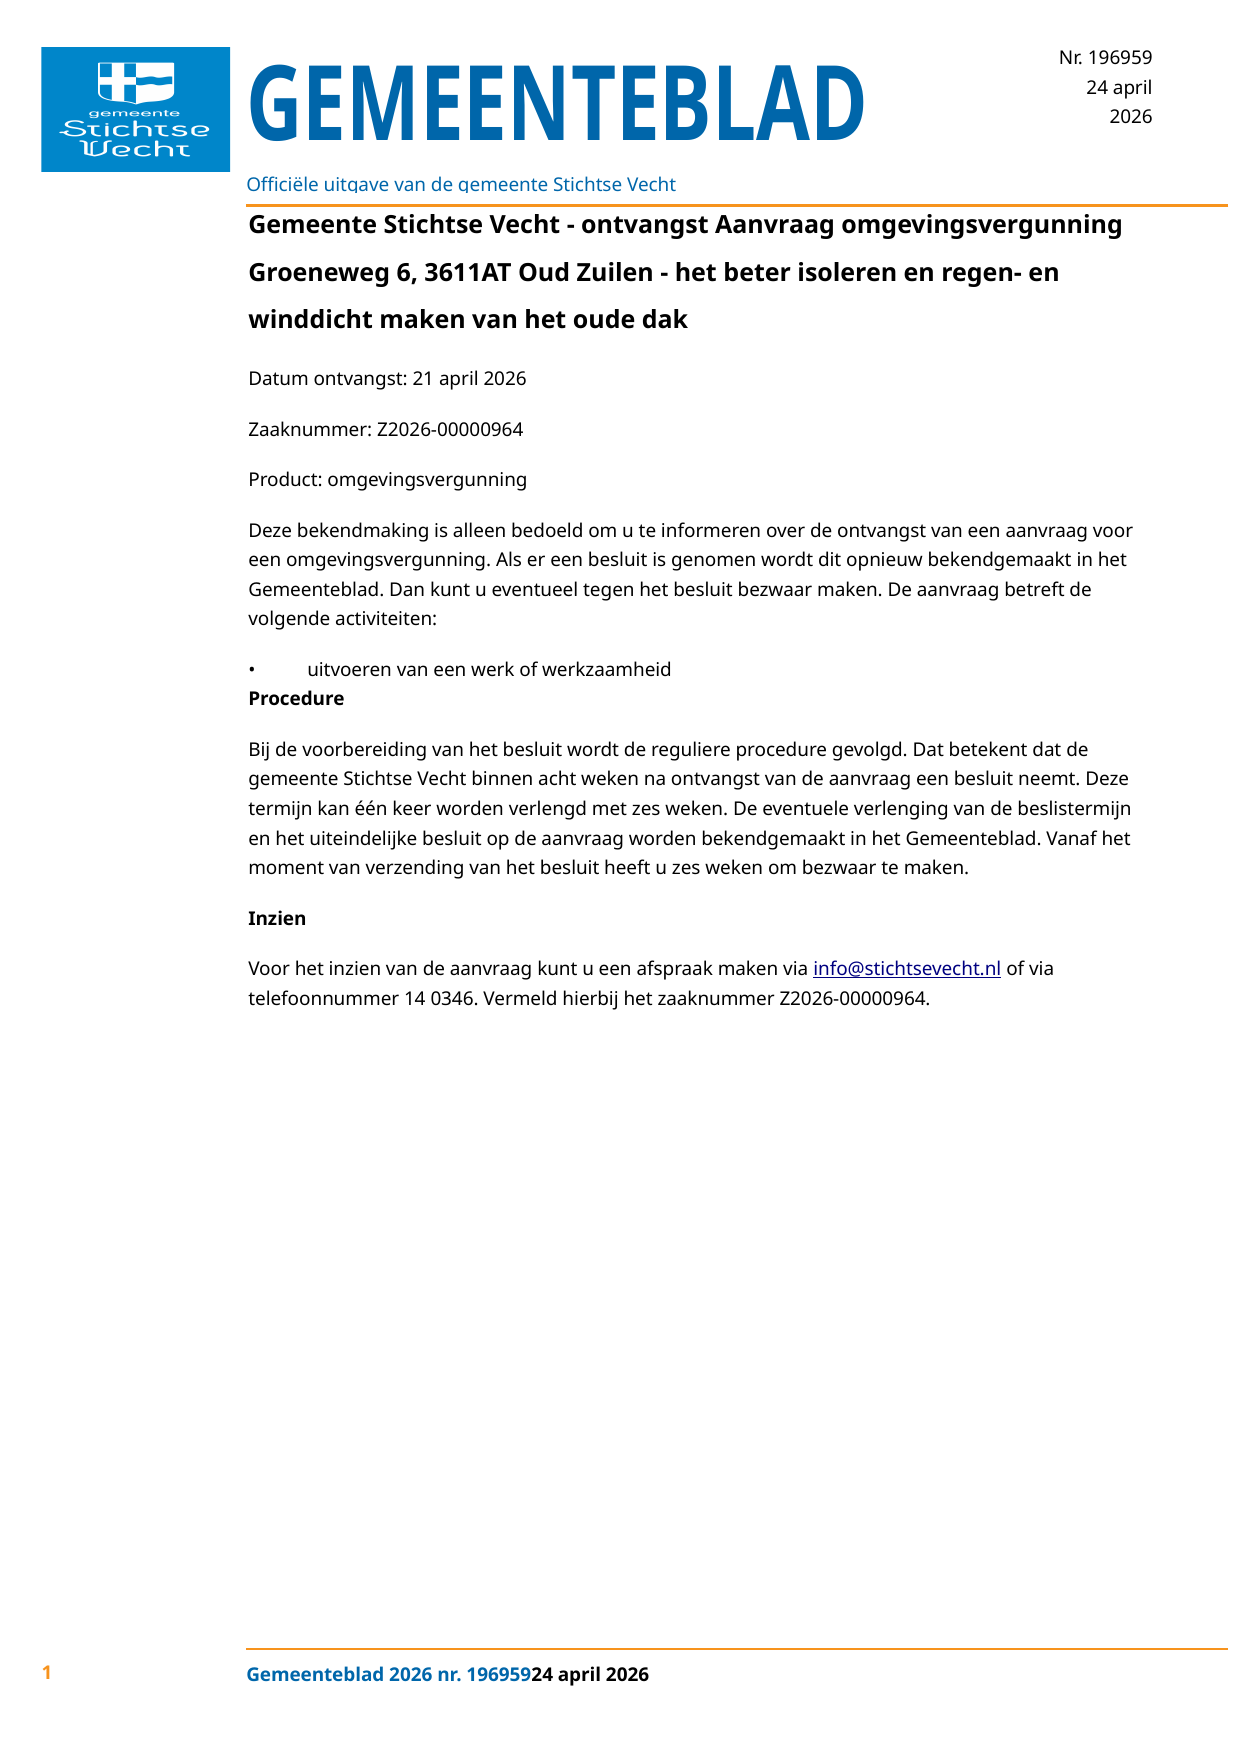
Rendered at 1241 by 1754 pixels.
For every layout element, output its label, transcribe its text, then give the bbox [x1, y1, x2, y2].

text Product: omgevingsvergunning [248, 466, 1152, 492]
picture [99, 63, 135, 101]
text Bij de voorbereiding van het besluit wordt de reguliere procedure gevolgd. Dat betekent dat de gemeente Stichtse Vecht binnen acht weken na ontvangst van de aanvraag een besluit neemt. Deze termijn kan één keer worden verlengd met zes weken. De eventuele verlenging van de beslistermijn en het uiteindelijke besluit op de aanvraag worden bekendgemaakt in het Gemeenteblad. Vanaf het moment van verzending van het besluit heeft u zes weken om bezwaar te maken. [248, 736, 1152, 880]
text Deze bekendmaking is alleen bedoeld om u te informeren over de ontvangst van een aanvraag voor een omgevingsvergunning. Als er een besluit is genomen wordt dit opnieuw bekendgemaakt in het Gemeenteblad. Dan kunt u eventueel tegen het besluit bezwaar maken. De aanvraag betreft de volgende activiteiten: [248, 517, 1152, 631]
text Zaaknummer: Z2026-00000964 [248, 416, 1152, 442]
text Inzien [248, 905, 1152, 930]
picture [137, 63, 174, 103]
text Voor het inzien van de aanvraag kunt u een afspraak maken via info@stichtsevecht.nl of via telefoonnummer 14 0346. Vermeld hierbij het zaaknummer Z2026-00000964. [248, 955, 1152, 1010]
list uitvoeren van een werk of werkzaamheid [248, 656, 1152, 682]
text Procedure [248, 686, 1152, 711]
text Datum ontvangst: 21 april 2026 [248, 366, 1152, 391]
text Gemeente Stichtse Vecht - ontvangst Aanvraag omgevingsvergunning Groeneweg 6, 3611AT Oud Zuilen - het beter isoleren en regen- en winddicht maken van het oude dak [248, 207, 1152, 336]
